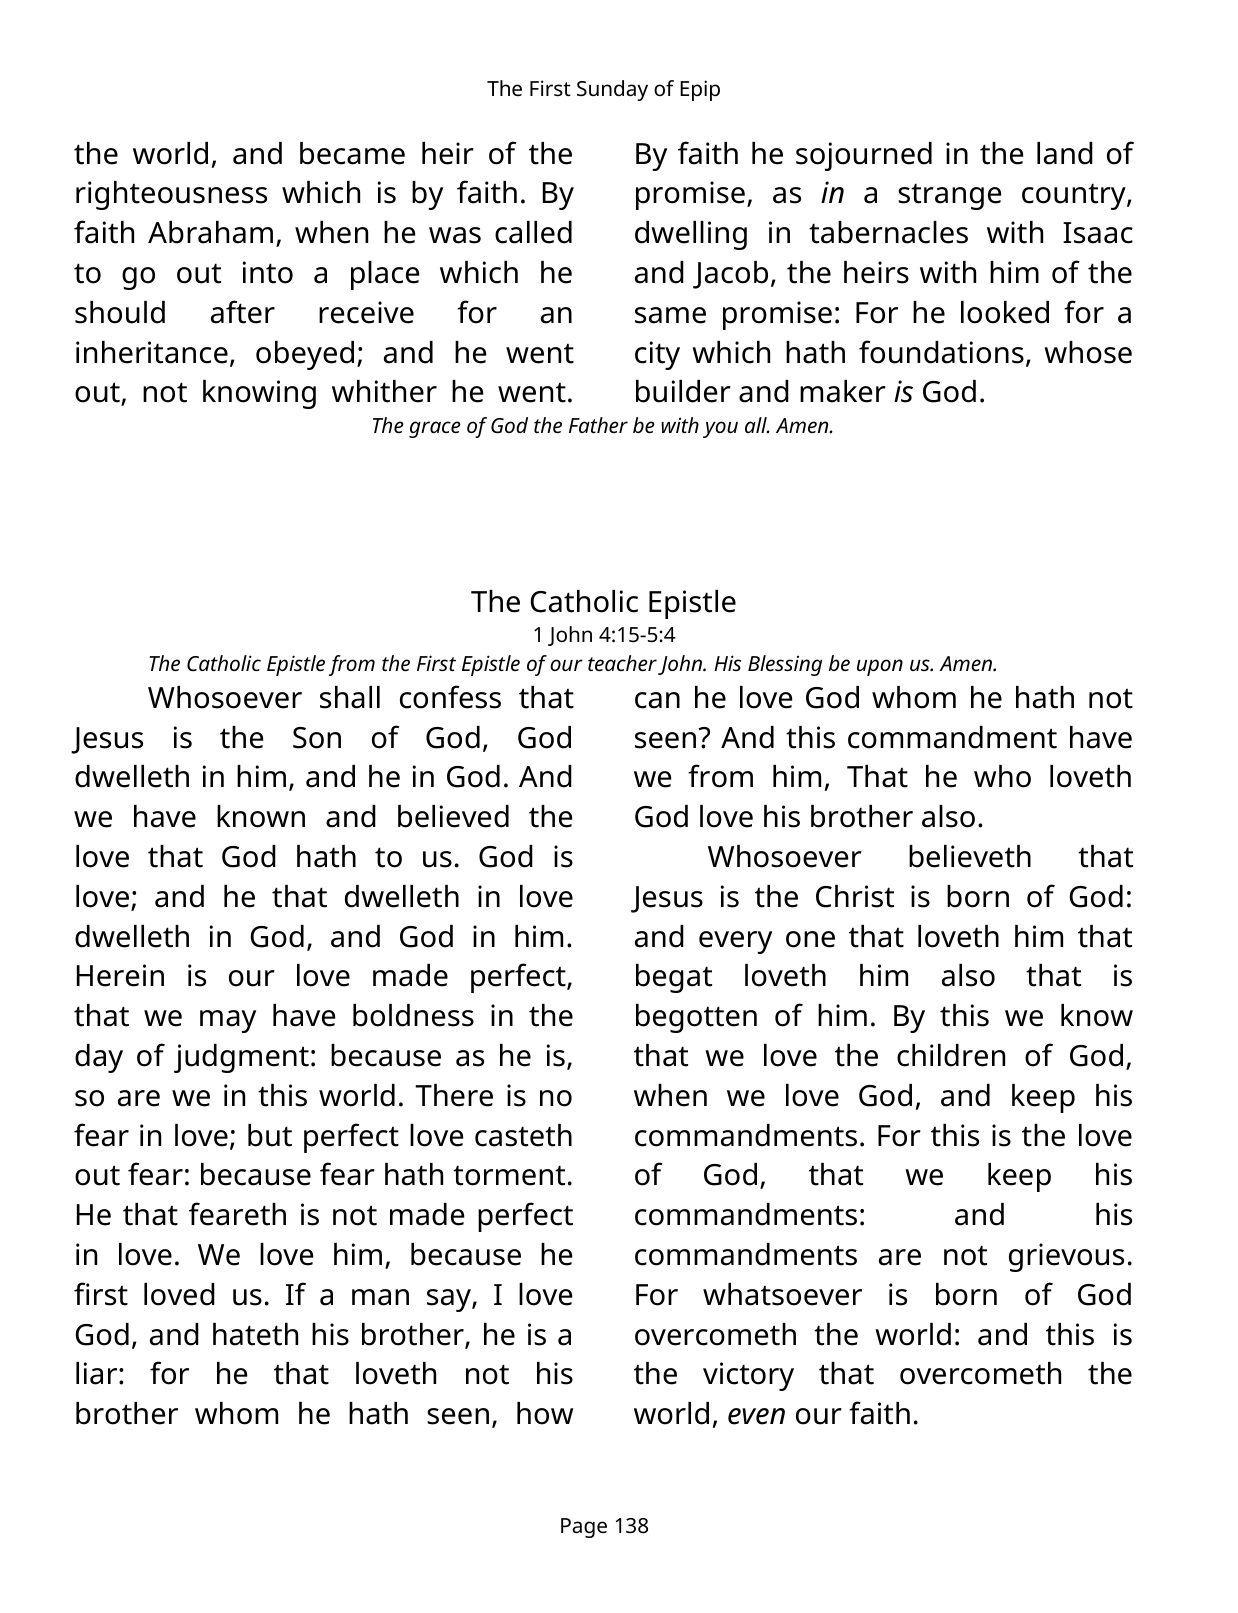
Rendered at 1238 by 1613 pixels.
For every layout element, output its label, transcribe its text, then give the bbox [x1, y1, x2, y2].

text 1 John 4:15-5:4 [74, 621, 1134, 649]
text The First Sunday of Epip [72, 74, 1135, 102]
text Whosoever shall confess that Jesus is the Son of God, God dwelleth in him, and he in God. And we have known and believed the love that God hath to us. God is love; and he that dwelleth in love dwelleth in God, and God in him. Herein is our love made perfect, that we may have boldness in the day of judgment: because as he is, so are we in this world. There is no fear in love; but perfect love casteth out fear: because fear hath torment. He that feareth is not made perfect in love. We love him, because he first loved us. If a man say, I love God, and hateth his brother, he is a liar: for he that loveth not his brother whom he hath seen, how [74, 677, 574, 1433]
text Whosoever believeth that Jesus is the Christ is born of God: and every one that loveth him that begat loveth him also that is begotten of him. By this we know that we love the children of God, when we love God, and keep his commandments. For this is the love of God, that we keep his commandments: and his commandments are not grievous. For whatsoever is born of God overcometh the world: and this is the victory that overcometh the world, even our faith. [633, 836, 1134, 1433]
text The grace of God the Father be with you all. Amen. [74, 411, 1134, 440]
text By faith he sojourned in the land of promise, as in a strange country, dwelling in tabernacles with Isaac and Jacob, the heirs with him of the same promise: For he looked for a city which hath foundations, whose builder and maker is God. [633, 133, 1134, 411]
text can he love God whom he hath not seen? And this commandment have we from him, That he who loveth God love his brother also. [633, 677, 1134, 836]
text The Catholic Epistle [74, 581, 1134, 621]
text the world, and became heir of the righteousness which is by faith. By faith Abraham, when he was called to go out into a place which he should after receive for an inheritance, obeyed; and he went out, not knowing whither he went. [74, 133, 574, 411]
text The Catholic Epistle from the First Epistle of our teacher John. His Blessing be upon us. Amen. [74, 649, 1134, 677]
